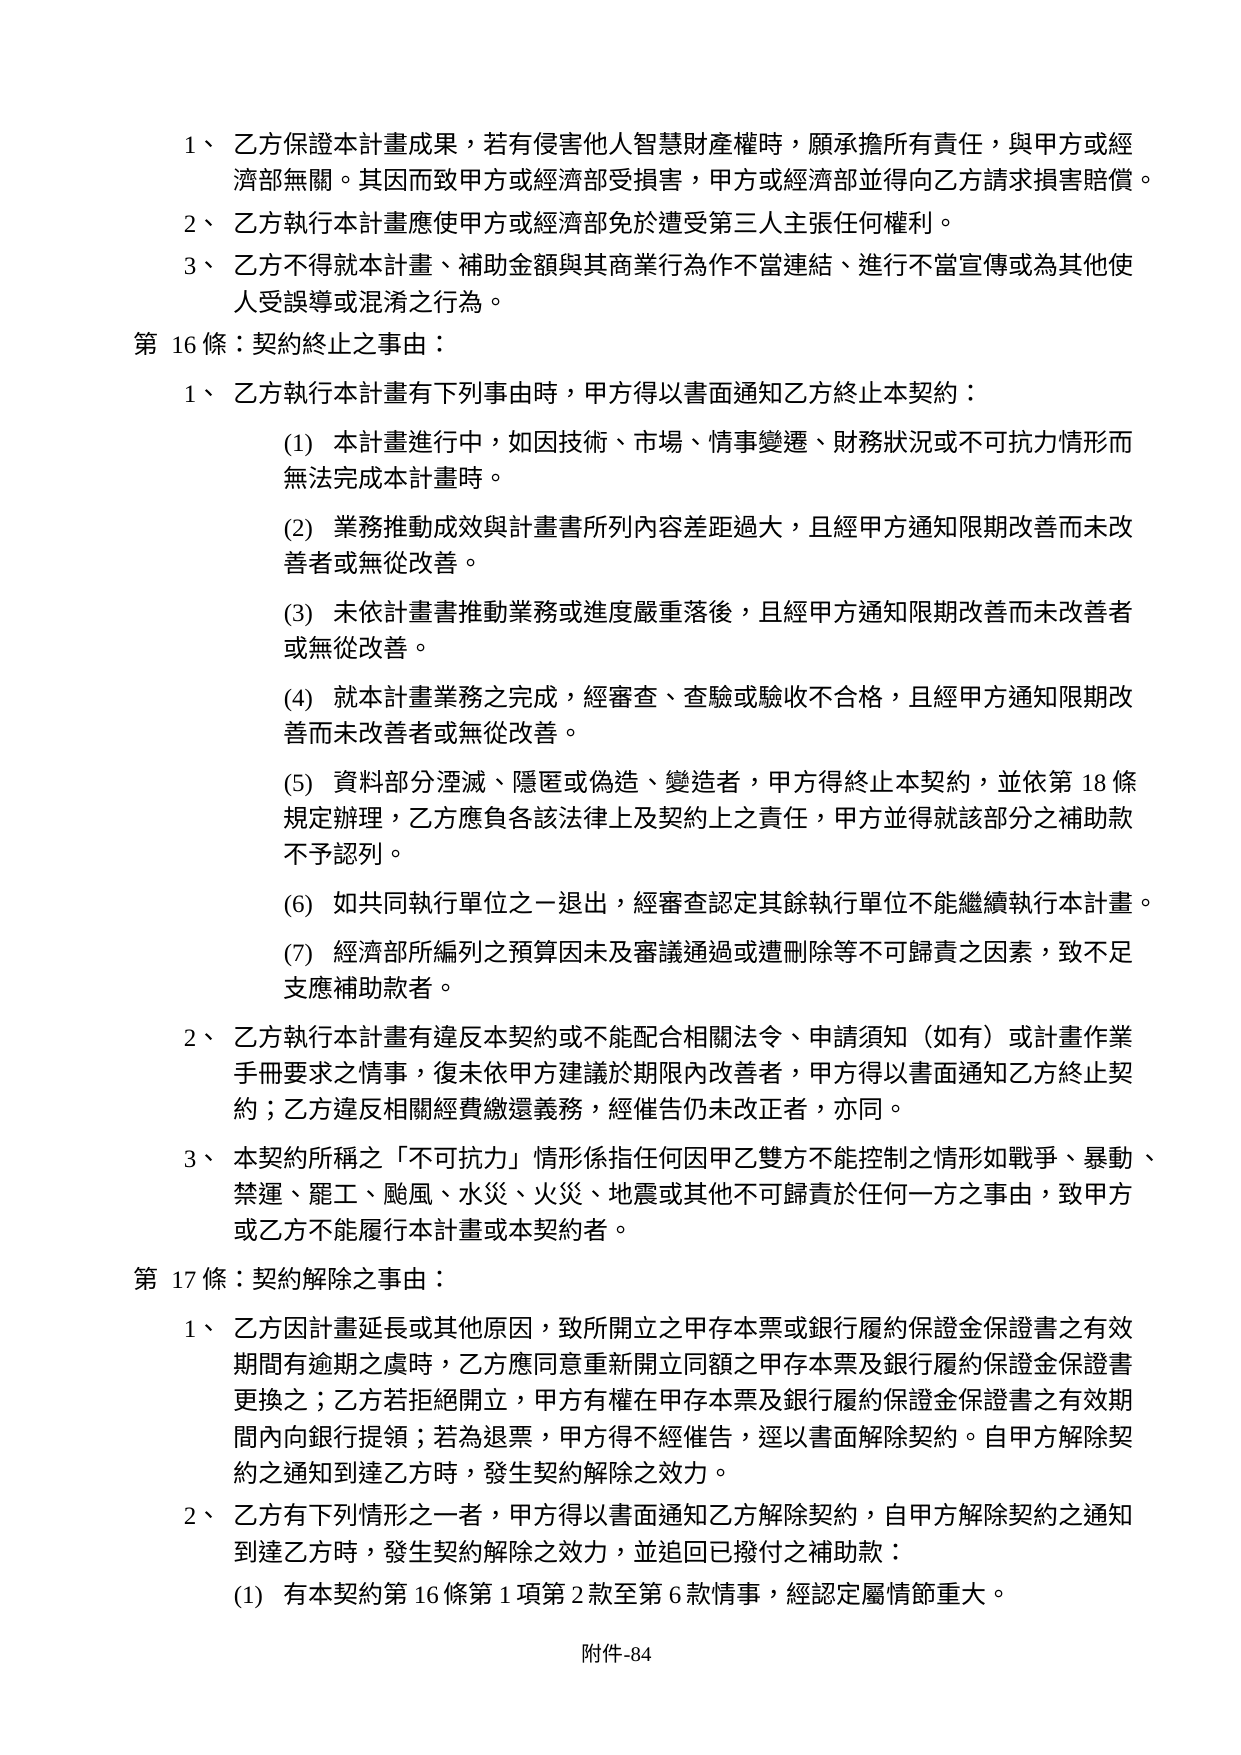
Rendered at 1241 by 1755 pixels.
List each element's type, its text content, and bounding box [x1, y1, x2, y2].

list 乙方有下列情形之一者，甲方得以書面通知乙方解除契約，自甲方解除契約之通知到達乙方時，發生契約解除之效力，並追回已撥付之補助款： [183, 1496, 1137, 1568]
list 本契約所稱之「不可抗力」情形係指任何因甲乙雙方不能控制之情形如戰爭、暴動、禁運、罷工、颱風、水災、火災、地震或其他不可歸責於任何一方之事由，致甲方或乙方不能履行本計畫或本契約者。 [183, 1138, 1137, 1247]
list 乙方不得就本計畫、補助金額與其商業行為作不當連結、進行不當宣傳或為其他使人受誤導或混淆之行為。 [183, 246, 1137, 318]
list 資料部分湮滅、隱匿或偽造、變造者，甲方得終止本契約，並依第18條規定辦理，乙方應負各該法律上及契約上之責任，甲方並得就該部分之補助款不予認列。 [283, 762, 1137, 871]
list 有本契約第16條第1項第2款至第6款情事，經認定屬情節重大。 [233, 1574, 1137, 1611]
list 就本計畫業務之完成，經審查、查驗或驗收不合格，且經甲方通知限期改善而未改善者或無從改善。 [283, 677, 1137, 749]
list 乙方保證本計畫成果，若有侵害他人智慧財產權時，願承擔所有責任，與甲方或經濟部無關。其因而致甲方或經濟部受損害，甲方或經濟部並得向乙方請求損害賠償。 [183, 124, 1137, 197]
list 業務推動成效與計畫書所列內容差距過大，且經甲方通知限期改善而未改善者或無從改善。 [283, 507, 1137, 579]
list 經濟部所編列之預算因未及審議通過或遭刪除等不可歸責之因素，致不足支應補助款者。 [283, 932, 1137, 1004]
list 如共同執行單位之ㄧ退出，經審查認定其餘執行單位不能繼續執行本計畫。 [283, 883, 1137, 919]
list 乙方因計畫延長或其他原因，致所開立之甲存本票或銀行履約保證金保證書之有效期間有逾期之虞時，乙方應同意重新開立同額之甲存本票及銀行履約保證金保證書更換之；乙方若拒絕開立，甲方有權在甲存本票及銀行履約保證金保證書之有效期間內向銀行提領；若為退票，甲方得不經催告，逕以書面解除契約。自甲方解除契約之通知到達乙方時，發生契約解除之效力。 [183, 1308, 1137, 1489]
text 第 17 條：契約解除之事由： [133, 1259, 1137, 1296]
list 本計畫進行中，如因技術、市場、情事變遷、財務狀況或不可抗力情形而無法完成本計畫時。 [283, 422, 1137, 494]
text 第 16 條：契約終止之事由： [133, 324, 1137, 361]
list 乙方執行本計畫應使甲方或經濟部免於遭受第三人主張任何權利。 [183, 203, 1137, 239]
list 乙方執行本計畫有違反本契約或不能配合相關法令、申請須知（如有）或計畫作業手冊要求之情事，復未依甲方建議於期限內改善者，甲方得以書面通知乙方終止契約；乙方違反相關經費繳還義務，經催告仍未改正者，亦同。 [183, 1017, 1137, 1126]
list 乙方執行本計畫有下列事由時，甲方得以書面通知乙方終止本契約： [183, 373, 1137, 409]
list 未依計畫書推動業務或進度嚴重落後，且經甲方通知限期改善而未改善者或無從改善。 [283, 592, 1137, 664]
